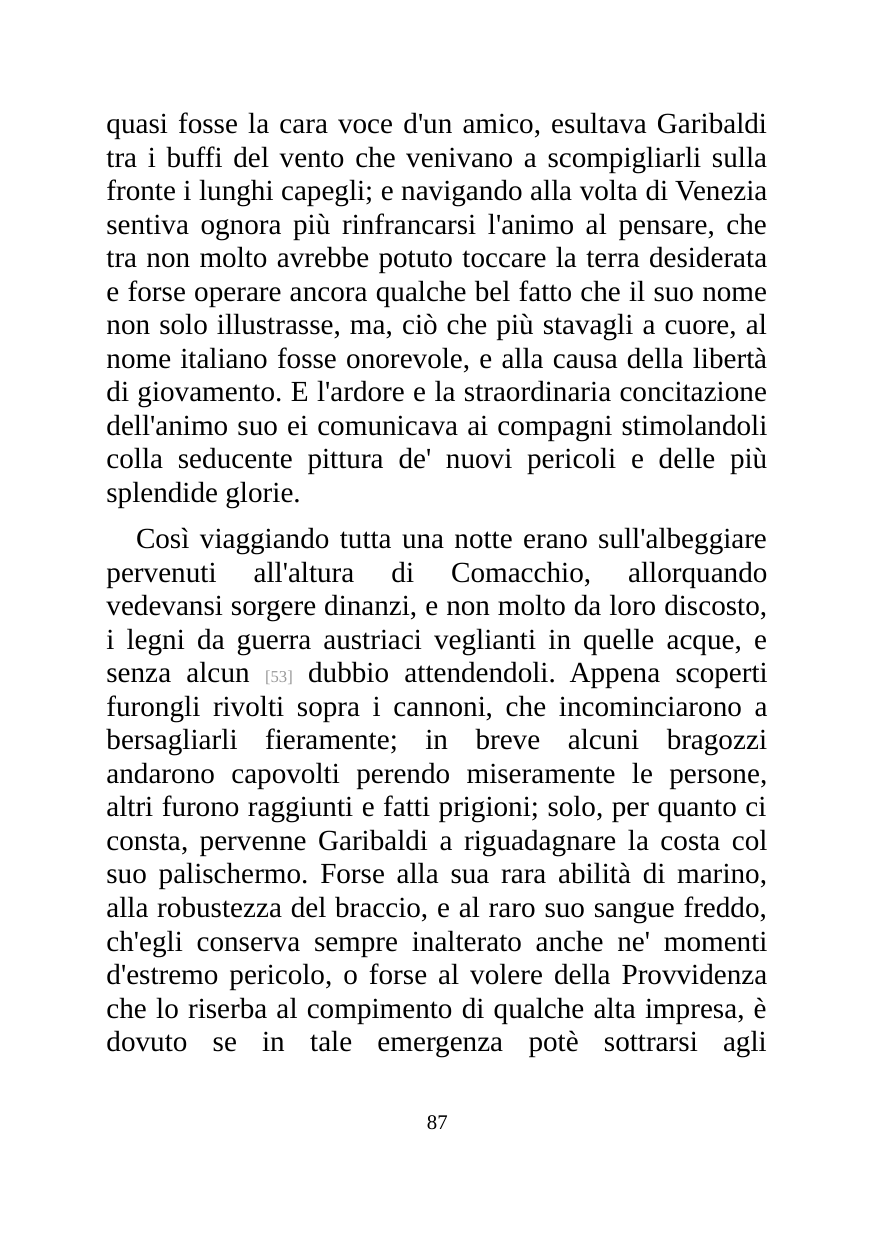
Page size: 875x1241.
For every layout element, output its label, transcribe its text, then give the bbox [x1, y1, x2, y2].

text Così viaggiando tutta una notte erano sull'albeggiare pervenuti all'altura di Comacchio, allorquando vedevansi sorgere dinanzi, e non molto da loro discosto, i legni da guerra austriaci veglianti in quelle acque, e senza alcun [53] dubbio attendendoli. Appena scoperti furongli rivolti sopra i cannoni, che incominciarono a bersagliarli fieramente; in breve alcuni bragozzi andarono capovolti perendo miseramente le persone, altri furono raggiunti e fatti prigioni; solo, per quanto ci consta, pervenne Garibaldi a riguadagnare la costa col suo palischermo. Forse alla sua rara abilità di marino, alla robustezza del braccio, e al raro suo sangue freddo, ch'egli conserva sempre inalterato anche ne' momenti d'estremo pericolo, o forse al volere della Provvidenza che lo riserba al compimento di qualche alta impresa, è dovuto se in tale emergenza potè sottrarsi agli [106, 521, 768, 1058]
text quasi fosse la cara voce d'un amico, esultava Garibaldi tra i buffi del vento che venivano a scompigliarli sulla fronte i lunghi capegli; e navigando alla volta di Venezia sentiva ognora più rinfrancarsi l'animo al pensare, che tra non molto avrebbe potuto toccare la terra desiderata e forse operare ancora qualche bel fatto che il suo nome non solo illustrasse, ma, ciò che più stavagli a cuore, al nome italiano fosse onorevole, e alla causa della libertà di giovamento. E l'ardore e la straordinaria concitazione dell'animo suo ei comunicava ai compagni stimolandoli colla seducente pittura de' nuovi pericoli e delle più splendide glorie. [106, 106, 768, 509]
